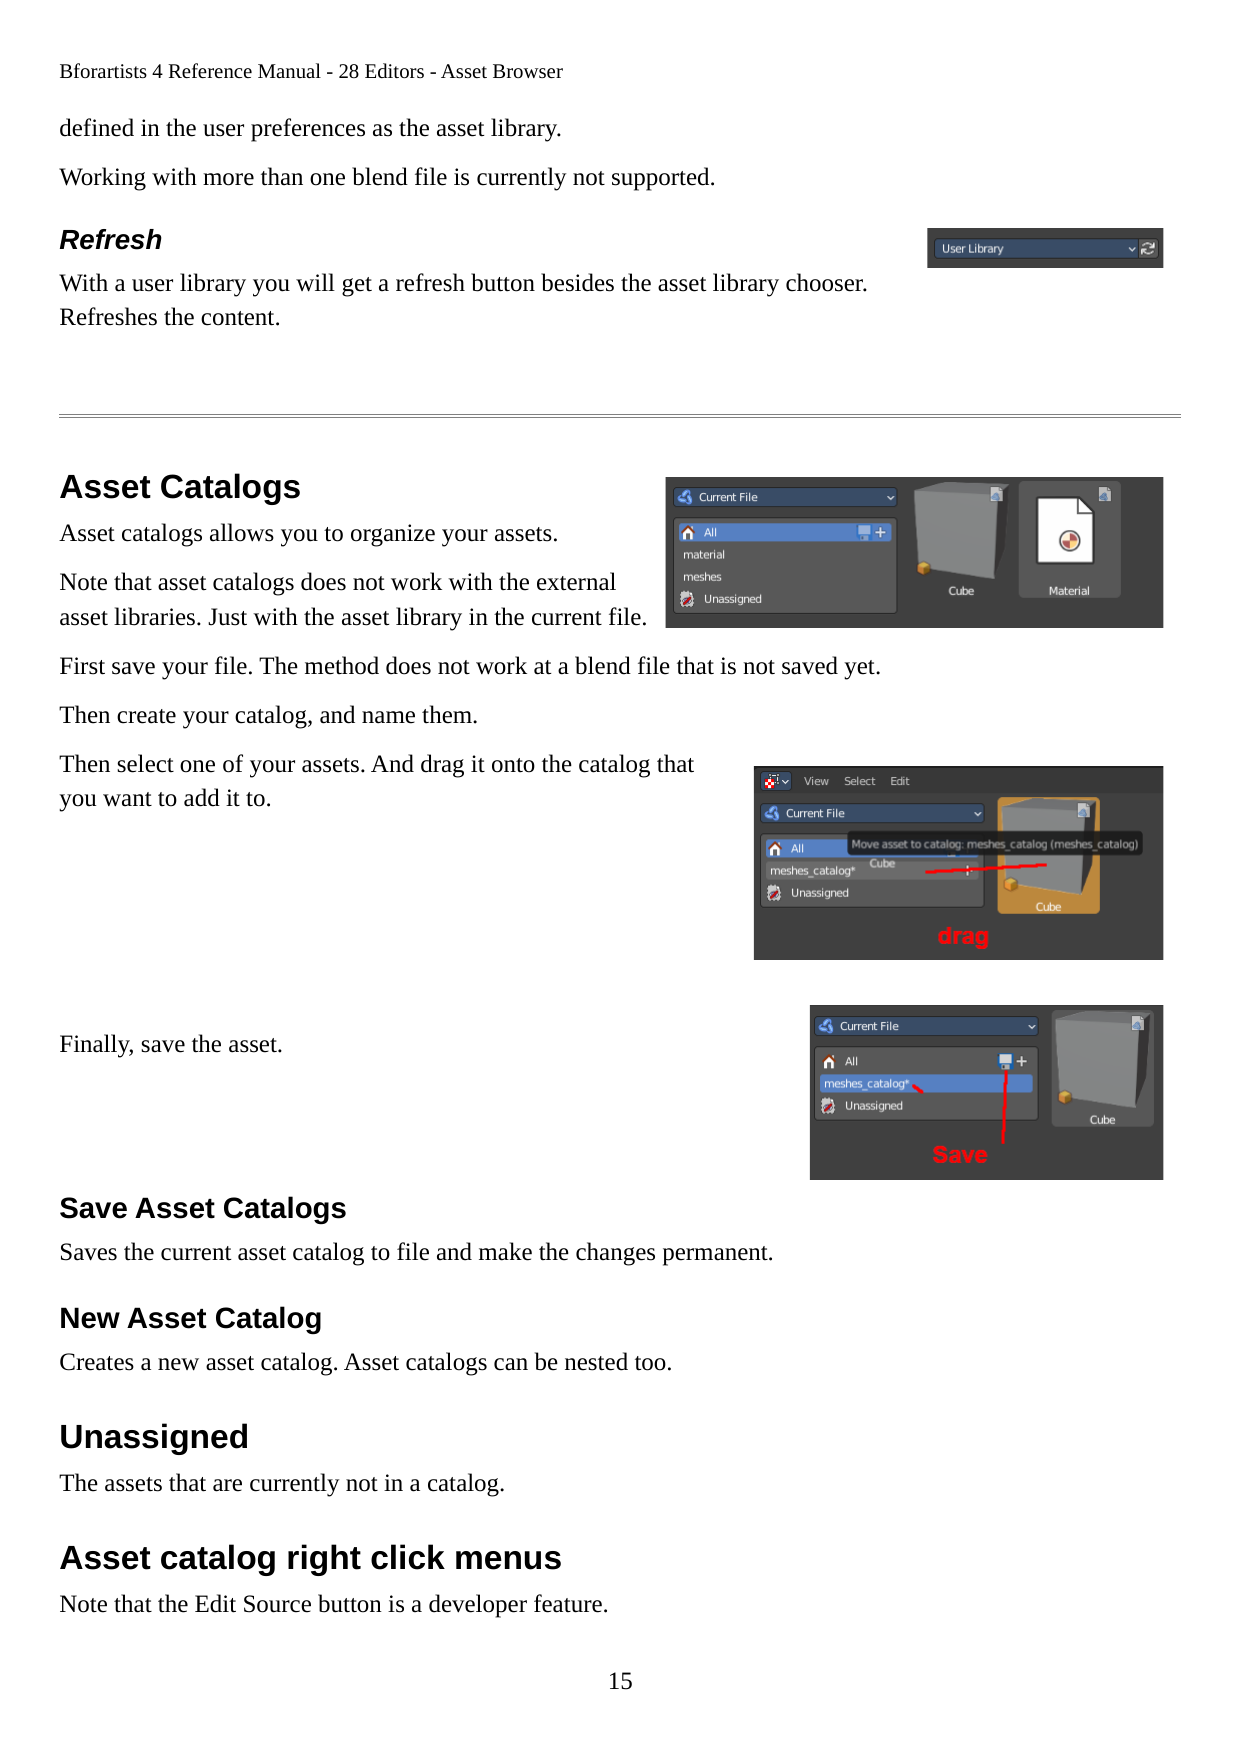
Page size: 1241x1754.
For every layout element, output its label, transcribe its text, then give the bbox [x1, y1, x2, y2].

text Saves the current asset catalog to file and make the changes permanent. [59, 1237, 1181, 1266]
text Then select one of your assets. And drag it onto the catalog that you want to add it to. [59, 749, 1181, 812]
text First save your file. The method does not work at a blend file that is not saved yet. [59, 651, 1181, 680]
text Creates a new asset catalog. Asset catalogs can be nested too. [59, 1347, 1181, 1376]
subtitle New Asset Catalog [59, 1301, 1181, 1334]
text With a user library you will get a refresh button besides the asset library chooser. Refreshes the content. [59, 268, 1181, 331]
subtitle Refresh [59, 223, 1181, 255]
subtitle Unassigned [59, 1417, 1181, 1455]
picture [753, 766, 1164, 960]
text Then create your catalog, and name them. [59, 700, 1181, 729]
subtitle Save Asset Catalogs [59, 1191, 1181, 1224]
picture [809, 1005, 1164, 1180]
picture [927, 228, 1164, 268]
picture [665, 477, 1164, 628]
text [1164, 1029, 1181, 1058]
text Note that the Edit Source button is a developer feature. [59, 1589, 1181, 1618]
subtitle Asset catalog right click menus [59, 1538, 1181, 1576]
text Finally, save the asset. [59, 1029, 809, 1058]
text Asset catalogs allows you to organize your assets. [59, 518, 665, 547]
text defined in the user preferences as the asset library. [59, 113, 1181, 141]
text Note that asset catalogs does not work with the external asset libraries. Just with the asset library in the current file. [59, 567, 1181, 631]
text Working with more than one blend file is currently not supported. [59, 162, 1181, 190]
text The assets that are currently not in a catalog. [59, 1468, 1181, 1497]
subtitle Asset Catalogs [59, 467, 1181, 506]
